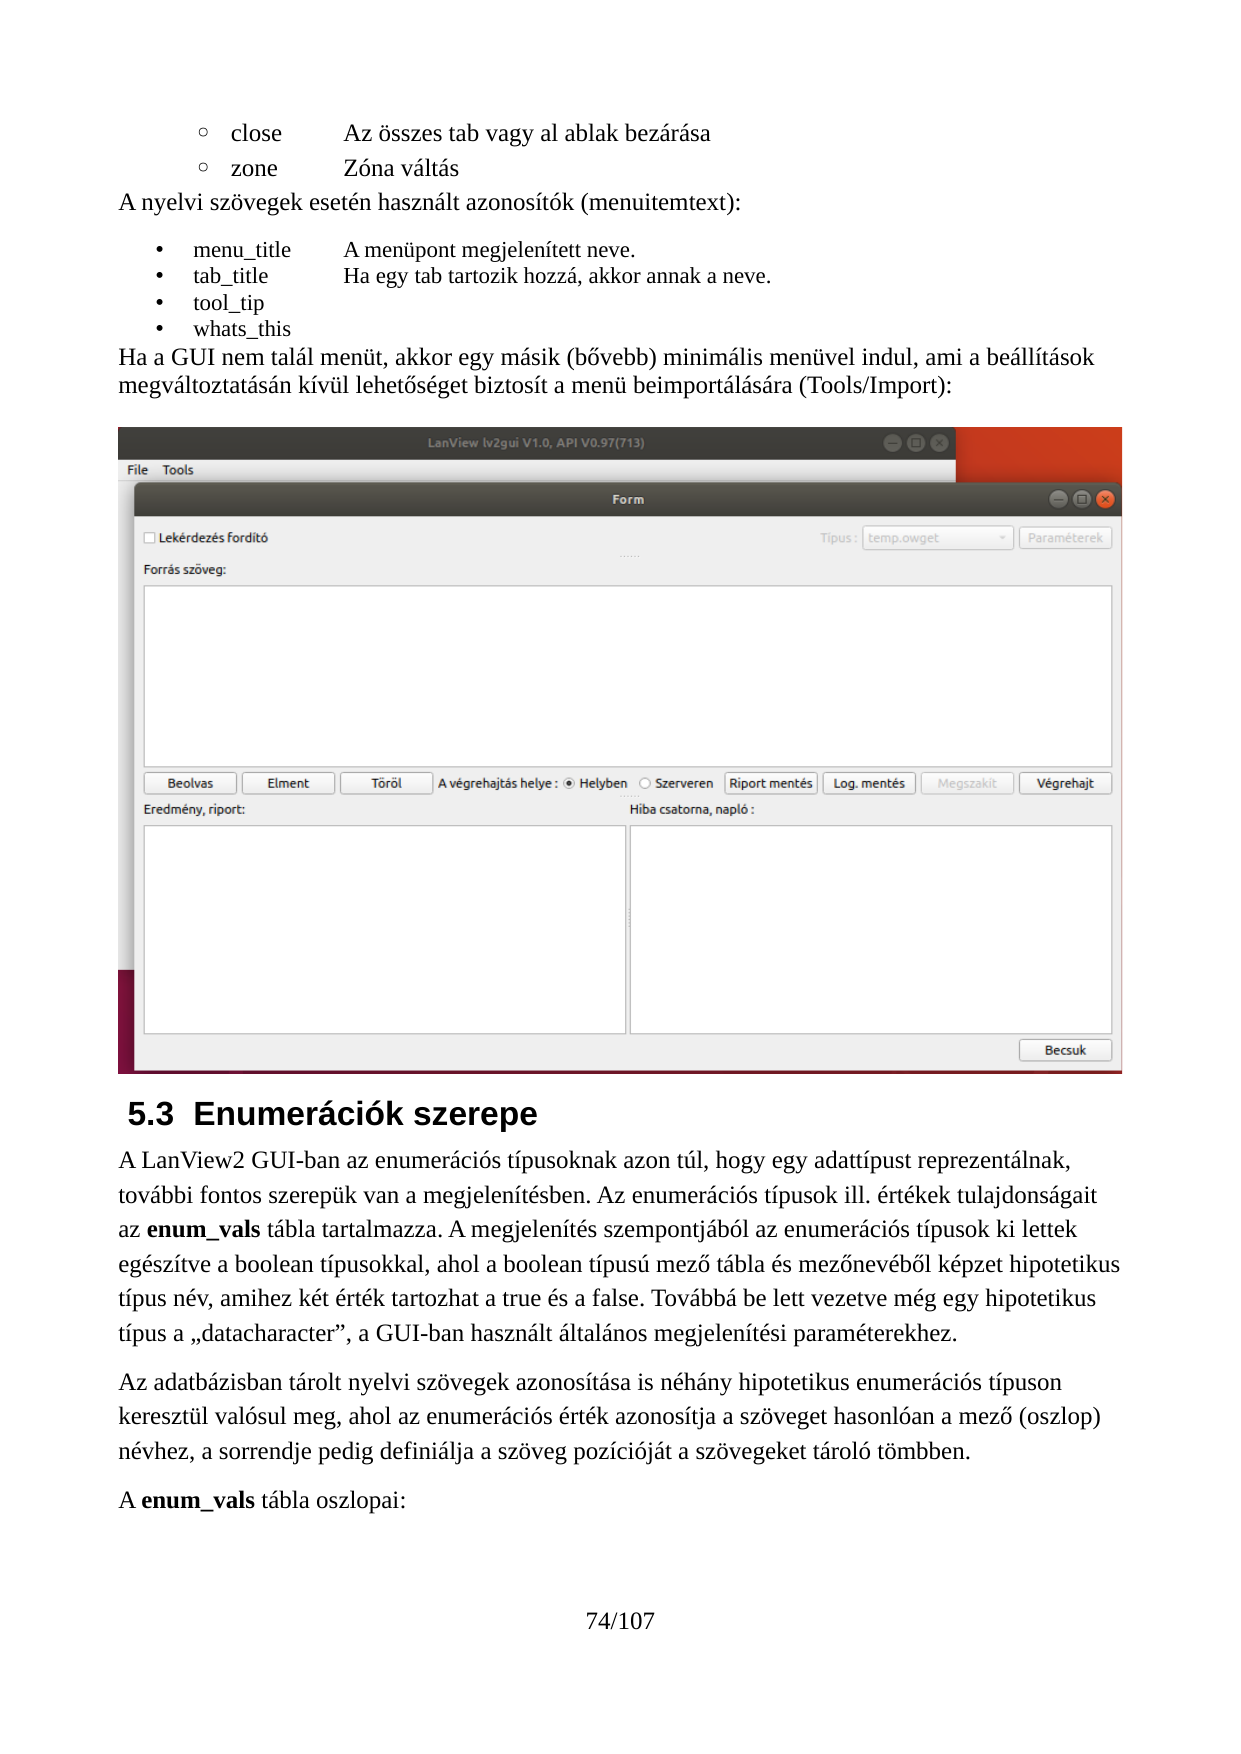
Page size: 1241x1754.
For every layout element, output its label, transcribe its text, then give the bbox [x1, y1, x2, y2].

text Ha a GUI nem talál menüt, akkor egy másik (bővebb) minimális menüvel indul, ami a beállítások megváltoztatásán kívül lehetőséget biztosít a menü beimportálására (Tools/Import): [118, 342, 1122, 399]
list zone Zóna váltás [193, 153, 1122, 181]
text A enum_vals tábla oszlopai: [118, 1485, 1122, 1514]
list tab_title Ha egy tab tartozik hozzá, akkor annak a neve. [156, 262, 1122, 289]
text Az adatbázisban tárolt nyelvi szövegek azonosítása is néhány hipotetikus enumerációs típuson keresztül valósul meg, ahol az enumerációs érték azonosítja a szöveget hasonlóan a mező (oszlop) névhez, a sorrendje pedig definiálja a szöveg pozícióját a szövegeket tároló tömbben. [118, 1367, 1122, 1464]
picture [118, 427, 1123, 1074]
list whats_this [156, 315, 1122, 342]
list tool_tip [156, 289, 1122, 315]
list menu_title A menüpont megjelenített neve. [156, 236, 1122, 262]
text A LanView2 GUI-ban az enumerációs típusoknak azon túl, hogy egy adattípust reprezentálnak, további fontos szerepük van a megjelenítésben. Az enumerációs típusok ill. értékek tulajdonságait az enum_vals tábla tartalmazza. A megjelenítés szempontjából az enumerációs típusok ki lettek egészítve a boolean típusokkal, ahol a boolean típusú mező tábla és mezőnevéből képzet hipotetikus típus név, amihez két érték tartozhat a true és a false. Továbbá be lett vezetve még egy hipotetikus típus a „datacharacter”, a GUI-ban használt általános megjelenítési paraméterekhez. [118, 1145, 1122, 1347]
text A nyelvi szövegek esetén használt azonosítók (menuitemtext): [118, 187, 1122, 216]
list close Az összes tab vagy al ablak bezárása [193, 118, 1122, 147]
subtitle Enumerációk szerepe [118, 1094, 1122, 1133]
